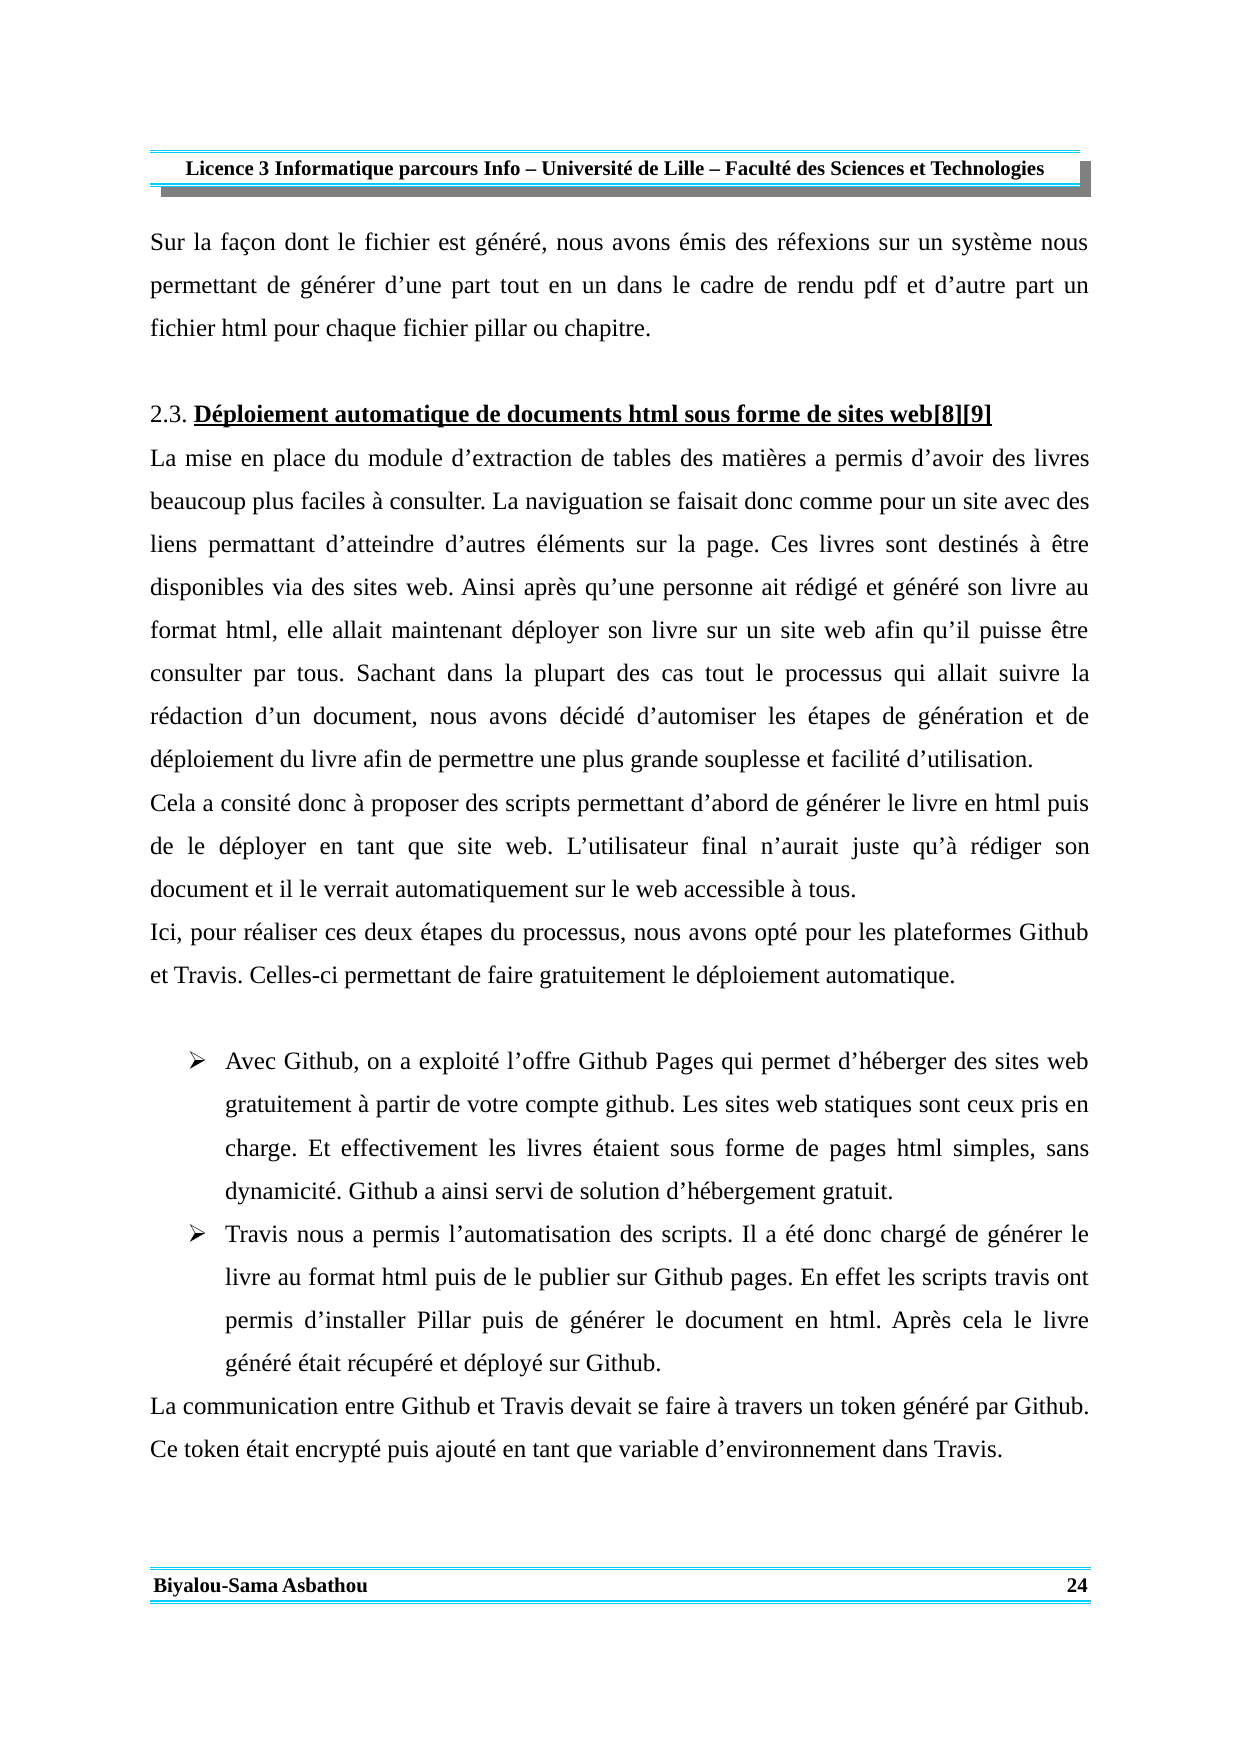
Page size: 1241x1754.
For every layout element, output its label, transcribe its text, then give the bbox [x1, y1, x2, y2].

text Sur la façon dont le fichier est généré, nous avons émis des réfexions sur un système nous permettant de générer d’une part tout en un dans le cadre de rendu pdf et d’autre part un fichier html pour chaque fichier pillar ou chapitre. [150, 227, 1091, 342]
list Travis nous a permis l’automatisation des scripts. Il a été donc chargé de générer le livre au format html puis de le publier sur Github pages. En effet les scripts travis ont permis d’installer Pillar puis de générer le document en html. Après cela le livre généré était récupéré et déployé sur Github. [187, 1219, 1091, 1377]
list Avec Github, on a exploité l’offre Github Pages qui permet d’héberger des sites web gratuitement à partir de votre compte github. Les sites web statiques sont ceux pris en charge. Et effectivement les livres étaient sous forme de pages html simples, sans dynamicité. Github a ainsi servi de solution d’hébergement gratuit. [187, 1046, 1091, 1204]
text Cela a consité donc à proposer des scripts permettant d’abord de générer le livre en html puis de le déployer en tant que site web. L’utilisateur final n’aurait juste qu’à rédiger son document et il le verrait automatiquement sur le web accessible à tous. [150, 788, 1091, 903]
text La communication entre Github et Travis devait se faire à travers un token généré par Github. Ce token était encrypté puis ajouté en tant que variable d’environnement dans Travis. [150, 1391, 1091, 1463]
text Ici, pour réaliser ces deux étapes du processus, nous avons opté pour les plateformes Github et Travis. Celles-ci permettant de faire gratuitement le déploiement automatique. [150, 917, 1091, 989]
text La mise en place du module d’extraction de tables des matières a permis d’avoir des livres beaucoup plus faciles à consulter. La naviguation se faisait donc comme pour un site avec des liens permattant d’atteindre d’autres éléments sur la page. Ces livres sont destinés à être disponibles via des sites web. Ainsi après qu’une personne ait rédigé et généré son livre au format html, elle allait maintenant déployer son livre sur un site web afin qu’il puisse être consulter par tous. Sachant dans la plupart des cas tout le processus qui allait suivre la rédaction d’un document, nous avons décidé d’automiser les étapes de génération et de déploiement du livre afin de permettre une plus grande souplesse et facilité d’utilisation. [150, 443, 1091, 773]
text 2.3. Déploiement automatique de documents html sous forme de sites web[8][9] [150, 399, 1091, 428]
